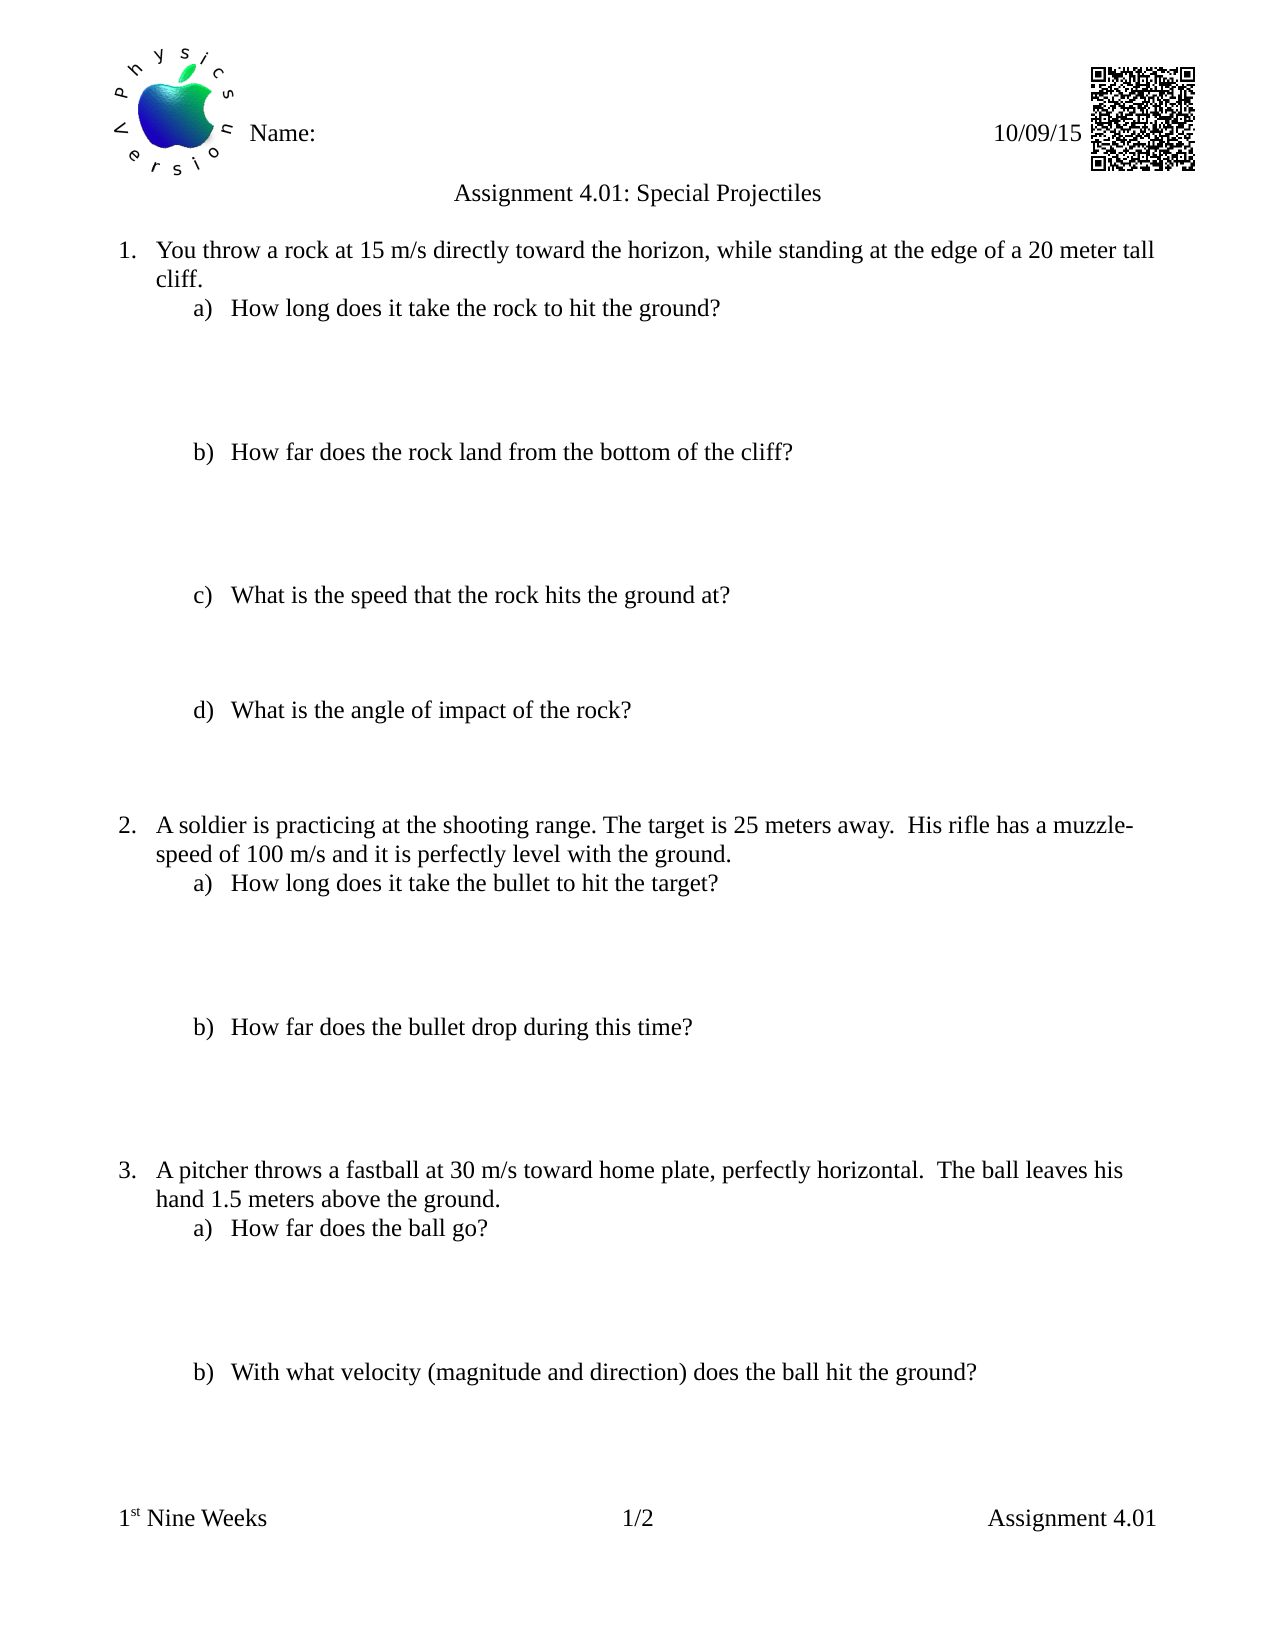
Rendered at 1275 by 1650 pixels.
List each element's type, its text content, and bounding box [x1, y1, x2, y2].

list How long does it take the bullet to hit the target? [193, 868, 1157, 897]
picture [113, 48, 234, 176]
list A pitcher throws a fastball at 30 m/s toward home plate, perfectly horizontal. The ball leaves his hand 1.5 meters above the ground. [118, 1156, 1157, 1213]
list What is the speed that the rock hits the ground at? [193, 581, 1157, 609]
list How far does the bullet drop during this time? [193, 1012, 1157, 1041]
text Assignment 4.01: Special Projectiles [118, 176, 1157, 207]
list You throw a rock at 15 m/s directly toward the horizon, while standing at the edge of a 20 meter tall cliff. [118, 236, 1157, 293]
list What is the angle of impact of the rock? [193, 696, 1157, 724]
list How far does the rock land from the bottom of the cliff? [193, 437, 1157, 466]
list A soldier is practicing at the shooting range. The target is 25 meters away. His rifle has a muzzle-speed of 100 m/s and it is perfectly level with the ground. [118, 811, 1157, 868]
list With what velocity (magnitude and direction) does the ball hit the ground? [193, 1357, 1157, 1386]
list How long does it take the rock to hit the ground? [193, 293, 1157, 322]
list How far does the ball go? [193, 1213, 1157, 1242]
picture [1082, 58, 1203, 179]
